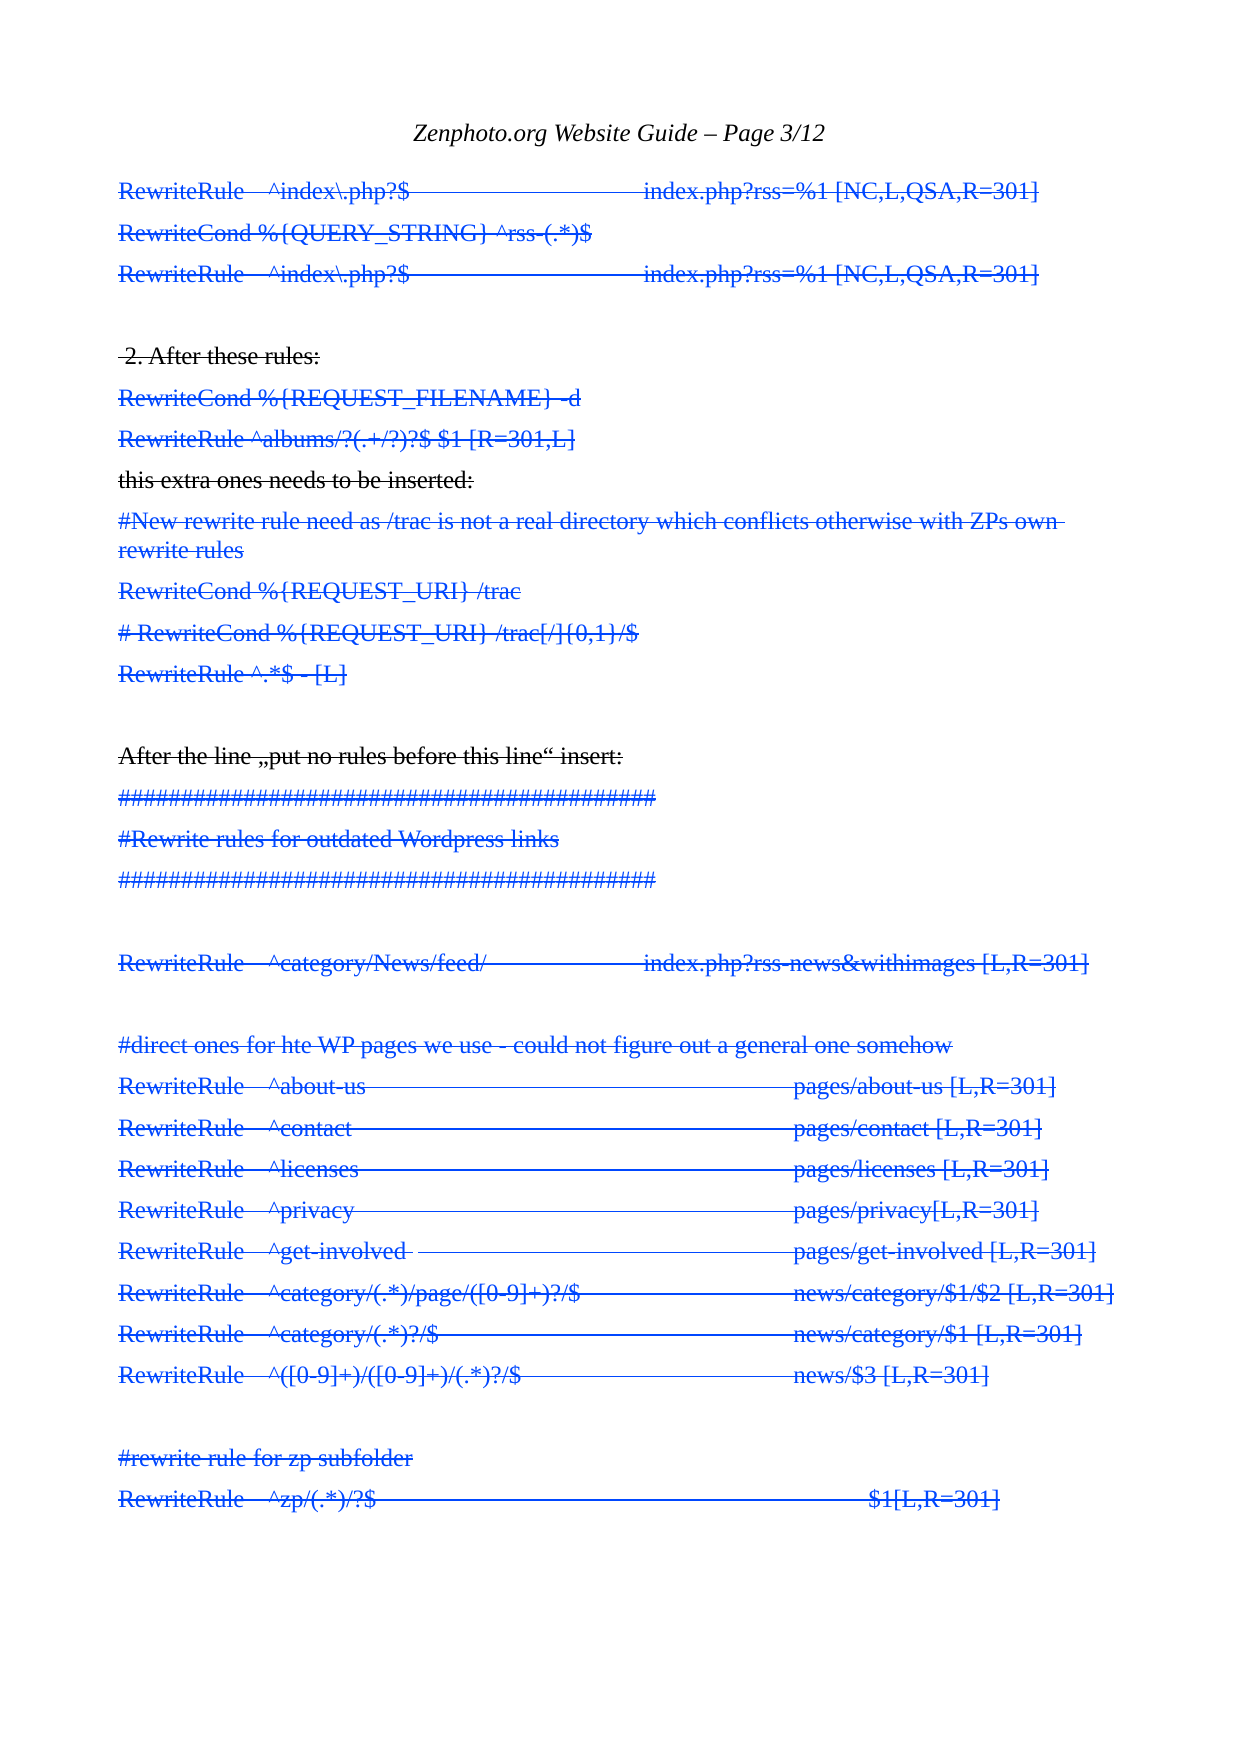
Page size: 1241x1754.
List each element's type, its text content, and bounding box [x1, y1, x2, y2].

text RewriteCond %{QUERY_STRING} ^rss-(.*)$ [118, 218, 1122, 246]
text RewriteRule ^zp/(.*)/?$ $1[L,R=301] [118, 1484, 1122, 1513]
text RewriteRule ^category/(.*)?/$ news/category/$1 [L,R=301] [118, 1319, 1122, 1348]
text ########################################### [118, 865, 1122, 894]
text After the line „put no rules before this line“ insert: [118, 741, 1122, 770]
text RewriteRule ^.*$ - [L] [118, 659, 1122, 688]
text RewriteCond %{REQUEST_URI} /trac [118, 576, 1122, 605]
text RewriteRule ^index\.php?$ index.php?rss=%1 [NC,L,QSA,R=301] [118, 176, 1122, 205]
text #New rewrite rule need as /trac is not a real directory which conflicts otherwise with ZPs own rewrite rules [118, 506, 1122, 564]
text ########################################### [118, 783, 1122, 811]
text #direct ones for hte WP pages we use - could not figure out a general one somehow [118, 1030, 1122, 1059]
text RewriteRule ^privacy pages/privacy[L,R=301] [118, 1195, 1122, 1224]
text #Rewrite rules for outdated Wordpress links [118, 824, 1122, 853]
text RewriteRule ^contact pages/contact [L,R=301] [118, 1113, 1122, 1141]
text 2. After these rules: [118, 341, 1122, 370]
text RewriteCond %{REQUEST_FILENAME} -d [118, 383, 1122, 411]
text RewriteRule ^albums/?(.+/?)?$ $1 [R=301,L] [118, 424, 1122, 453]
text RewriteRule ^([0-9]+)/([0-9]+)/(.*)?/$ news/$3 [L,R=301] [118, 1360, 1122, 1389]
text # RewriteCond %{REQUEST_URI} /trac[/]{0,1}/$ [118, 618, 1122, 646]
text RewriteRule ^about-us pages/about-us [L,R=301] [118, 1071, 1122, 1100]
text RewriteRule ^get-involved pages/get-involved [L,R=301] [118, 1236, 1122, 1265]
text RewriteRule ^category/News/feed/ index.php?rss-news&withimages [L,R=301] [118, 948, 1122, 976]
text #rewrite rule for zp subfolder [118, 1443, 1122, 1471]
text RewriteRule ^category/(.*)/page/([0-9]+)?/$ news/category/$1/$2 [L,R=301] [118, 1278, 1122, 1306]
text RewriteRule ^licenses pages/licenses [L,R=301] [118, 1154, 1122, 1183]
text this extra ones needs to be inserted: [118, 465, 1122, 494]
text RewriteRule ^index\.php?$ index.php?rss=%1 [NC,L,QSA,R=301] [118, 259, 1122, 288]
